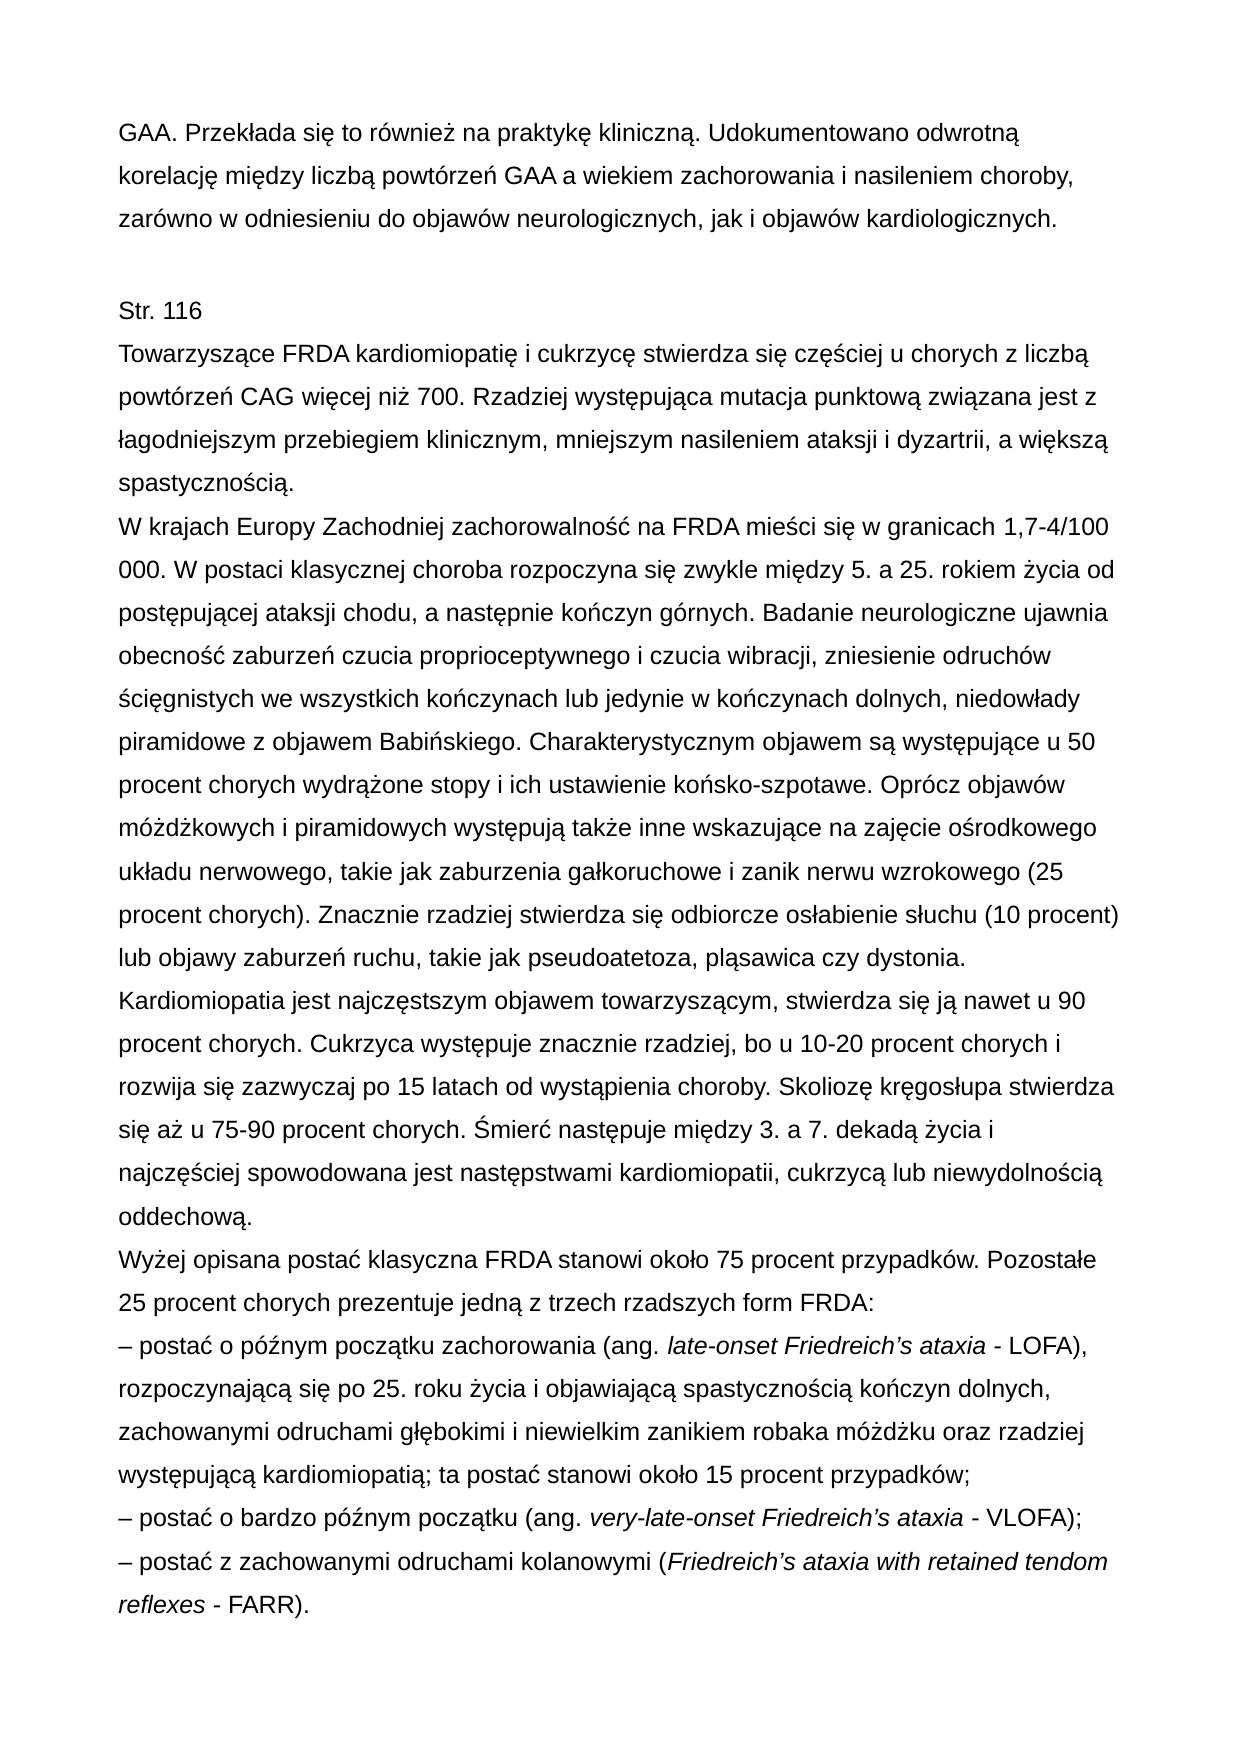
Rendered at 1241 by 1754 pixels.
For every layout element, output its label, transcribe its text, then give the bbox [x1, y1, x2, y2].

text Towarzyszące FRDA kardiomiopatię i cukrzycę stwierdza się częściej u chorych z liczbą powtórzeń CAG więcej niż 700. Rzadziej występująca mutacja punktową związana jest z łagodniejszym przebiegiem klinicznym, mniejszym nasileniem ataksji i dyzartrii, a większą spastycznością. [118, 339, 1122, 497]
text W krajach Europy Zachodniej zachorowalność na FRDA mieści się w granicach 1,7-4/100 000. W postaci klasycznej choroba rozpoczyna się zwykle między 5. a 25. rokiem życia od postępującej ataksji chodu, a następnie kończyn górnych. Badanie neurologiczne ujawnia obecność zaburzeń czucia proprioceptywnego i czucia wibracji, zniesienie odruchów ścięgnistych we wszystkich kończynach lub jedynie w kończynach dolnych, niedowłady piramidowe z objawem Babińskiego. Charakterystycznym objawem są występujące u 50 procent chorych wydrążone stopy i ich ustawienie końsko-szpotawe. Oprócz objawów móżdżkowych i piramidowych występują także inne wskazujące na zajęcie ośrodkowego układu nerwowego, takie jak zaburzenia gałkoruchowe i zanik nerwu wzrokowego (25 procent chorych). Znacznie rzadziej stwierdza się odbiorcze osłabienie słuchu (10 procent) lub objawy zaburzeń ruchu, takie jak pseudoatetoza, pląsawica czy dystonia. Kardiomiopatia jest najczęstszym objawem towarzyszącym, stwierdza się ją nawet u 90 procent chorych. Cukrzyca występuje znacznie rzadziej, bo u 10-20 procent chorych i rozwija się zazwyczaj po 15 latach od wystąpienia choroby. Skoliozę kręgosłupa stwierdza się aż u 75-90 procent chorych. Śmierć następuje między 3. a 7. dekadą życia i najczęściej spowodowana jest następstwami kardiomiopatii, cukrzycą lub niewydolnością oddechową. [118, 512, 1122, 1230]
text Str. 116 [118, 296, 1122, 325]
text Wyżej opisana postać klasyczna FRDA stanowi około 75 procent przypadków. Pozostałe 25 procent chorych prezentuje jedną z trzech rzadszych form FRDA: [118, 1245, 1122, 1317]
text – postać z zachowanymi odruchami kolanowymi (Friedreich’s ataxia with retained tendom reflexes - FARR). [118, 1547, 1122, 1618]
text GAA. Przekłada się to również na praktykę kliniczną. Udokumentowano odwrotną korelację między liczbą powtórzeń GAA a wiekiem zachorowania i nasileniem choroby, zarówno w odniesieniu do objawów neurologicznych, jak i objawów kardiologicznych. [118, 118, 1122, 233]
text – postać o późnym początku zachorowania (ang. late-onset Friedreich’s ataxia - LOFA), rozpoczynającą się po 25. roku życia i objawiającą spastycznością kończyn dolnych, zachowanymi odruchami głębokimi i niewielkim zanikiem robaka móżdżku oraz rzadziej występującą kardiomiopatią; ta postać stanowi około 15 procent przypadków; [118, 1331, 1122, 1489]
text – postać o bardzo późnym początku (ang. very-late-onset Friedreich’s ataxia - VLOFA); [118, 1503, 1122, 1532]
